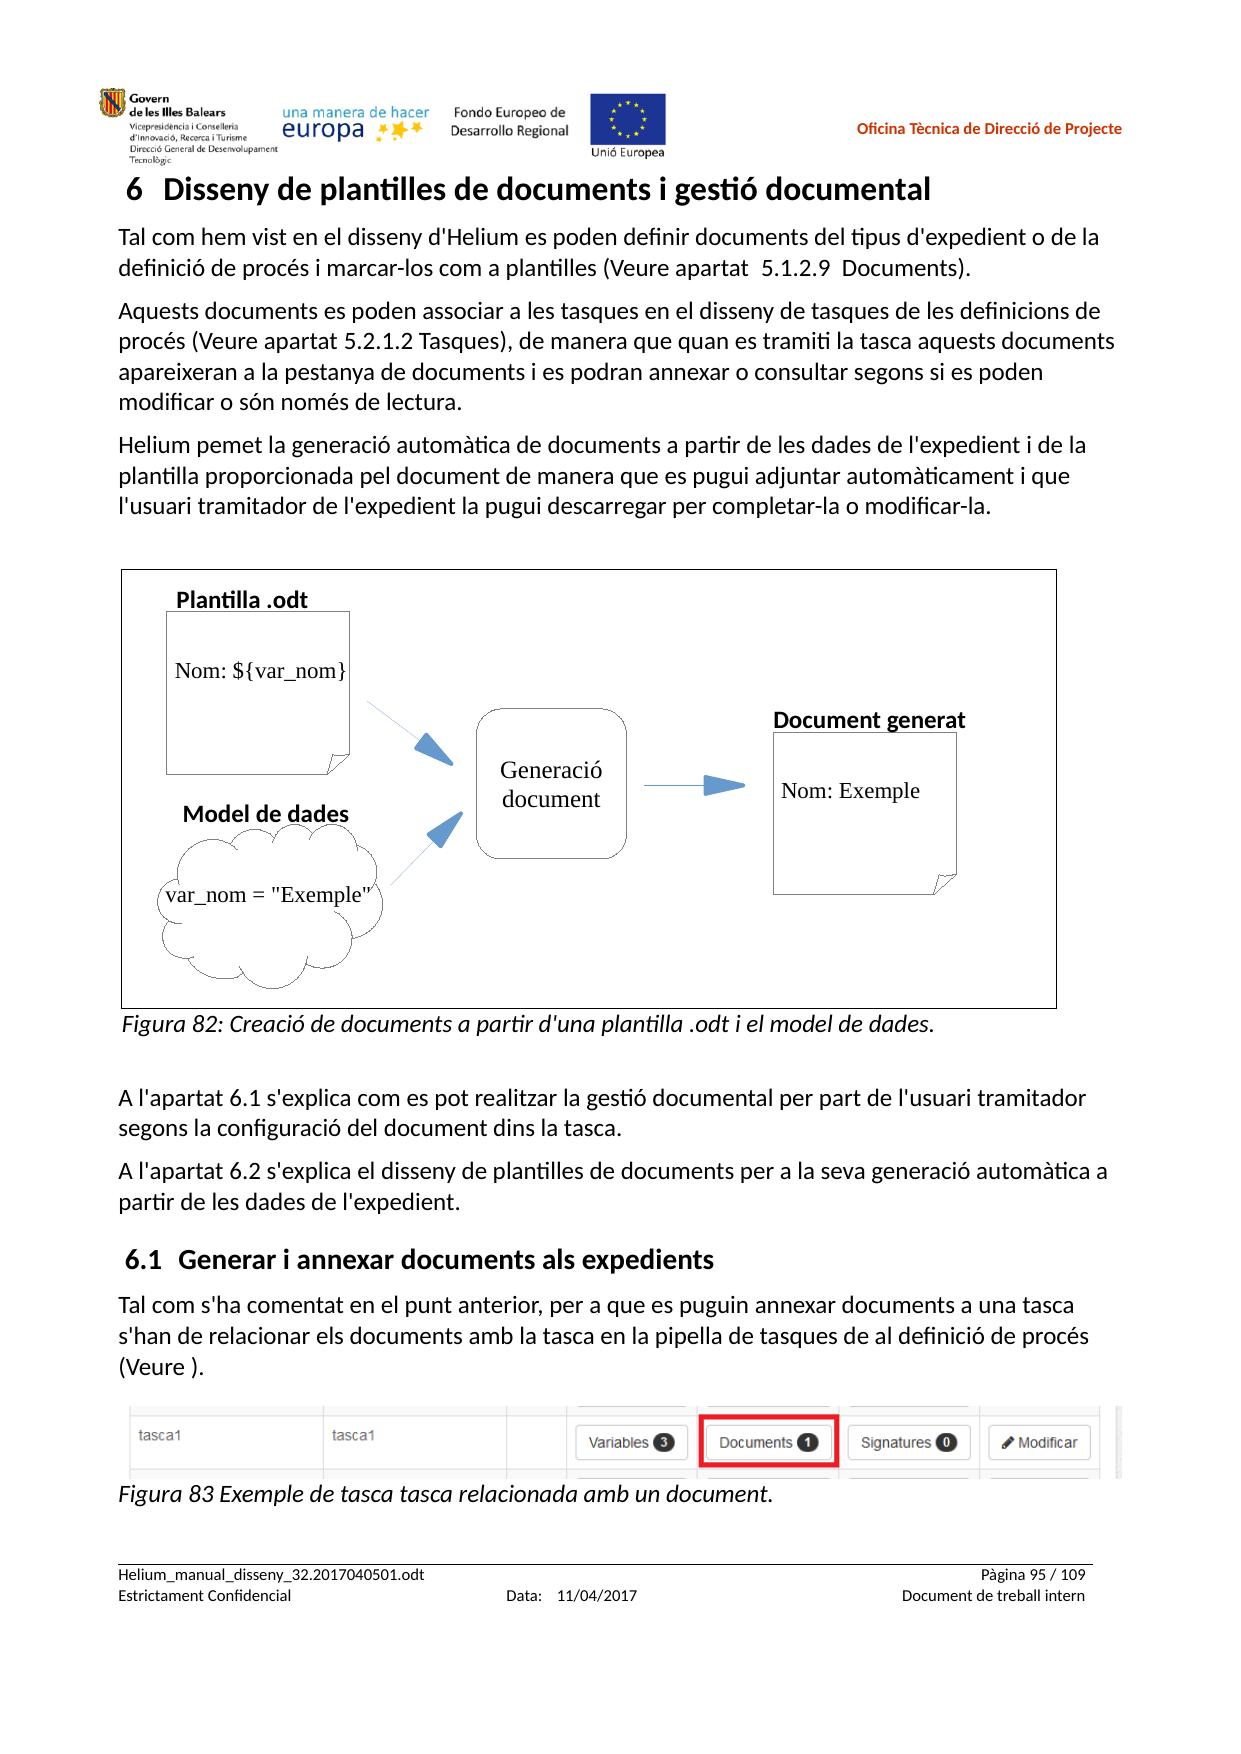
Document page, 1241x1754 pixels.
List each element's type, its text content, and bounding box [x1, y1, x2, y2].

text Aquests documents es poden associar a les tasques en el disseny de tasques de les definicions de procés (Veure apartat 5.2.1.2 Tasques), de manera que quan es tramiti la tasca aquests documents apareixeran a la pestanya de documents i es podran annexar o consultar segons si es poden modificar o són només de lectura. [118, 295, 1122, 417]
picture [99, 87, 668, 166]
text A l'apartat 6.1 s'explica com es pot realitzar la gestió documental per part de l'usuari tramitador segons la configuració del document dins la tasca. [118, 1082, 1122, 1143]
subtitle Generar i annexar documents als expedients [118, 1241, 1122, 1277]
picture [118, 1406, 1123, 1479]
subtitle Disseny de plantilles de documents i gestió documental [118, 168, 1122, 209]
text Helium pemet la generació automàtica de documents a partir de les dades de l'expedient i de la plantilla proporcionada pel document de manera que es pugui adjuntar automàticament i que l'usuari tramitador de l'expedient la pugui descarregar per completar-la o modificar-la. [118, 429, 1122, 521]
text A l'apartat 6.2 s'explica el disseny de plantilles de documents per a la seva generació automàtica a partir de les dades de l'expedient. [118, 1155, 1122, 1216]
text Figura 82: Creació de documents a partir d'una plantilla .odt i el model de dades. [122, 582, 1097, 1039]
text Tal com s'ha comentat en el punt anterior, per a que es puguin annexar documents a una tasca s'han de relacionar els documents amb la tasca en la pipella de tasques de al definició de procés (Veure ). [118, 1289, 1122, 1381]
text Tal com hem vist en el disseny d'Helium es poden definir documents del tipus d'expedient o de la definició de procés i marcar-los com a plantilles (Veure apartat 5.1.2.9 Documents). [118, 221, 1122, 282]
text Figura 83 Exemple de tasca tasca relacionada amb un document. [118, 1479, 1122, 1509]
